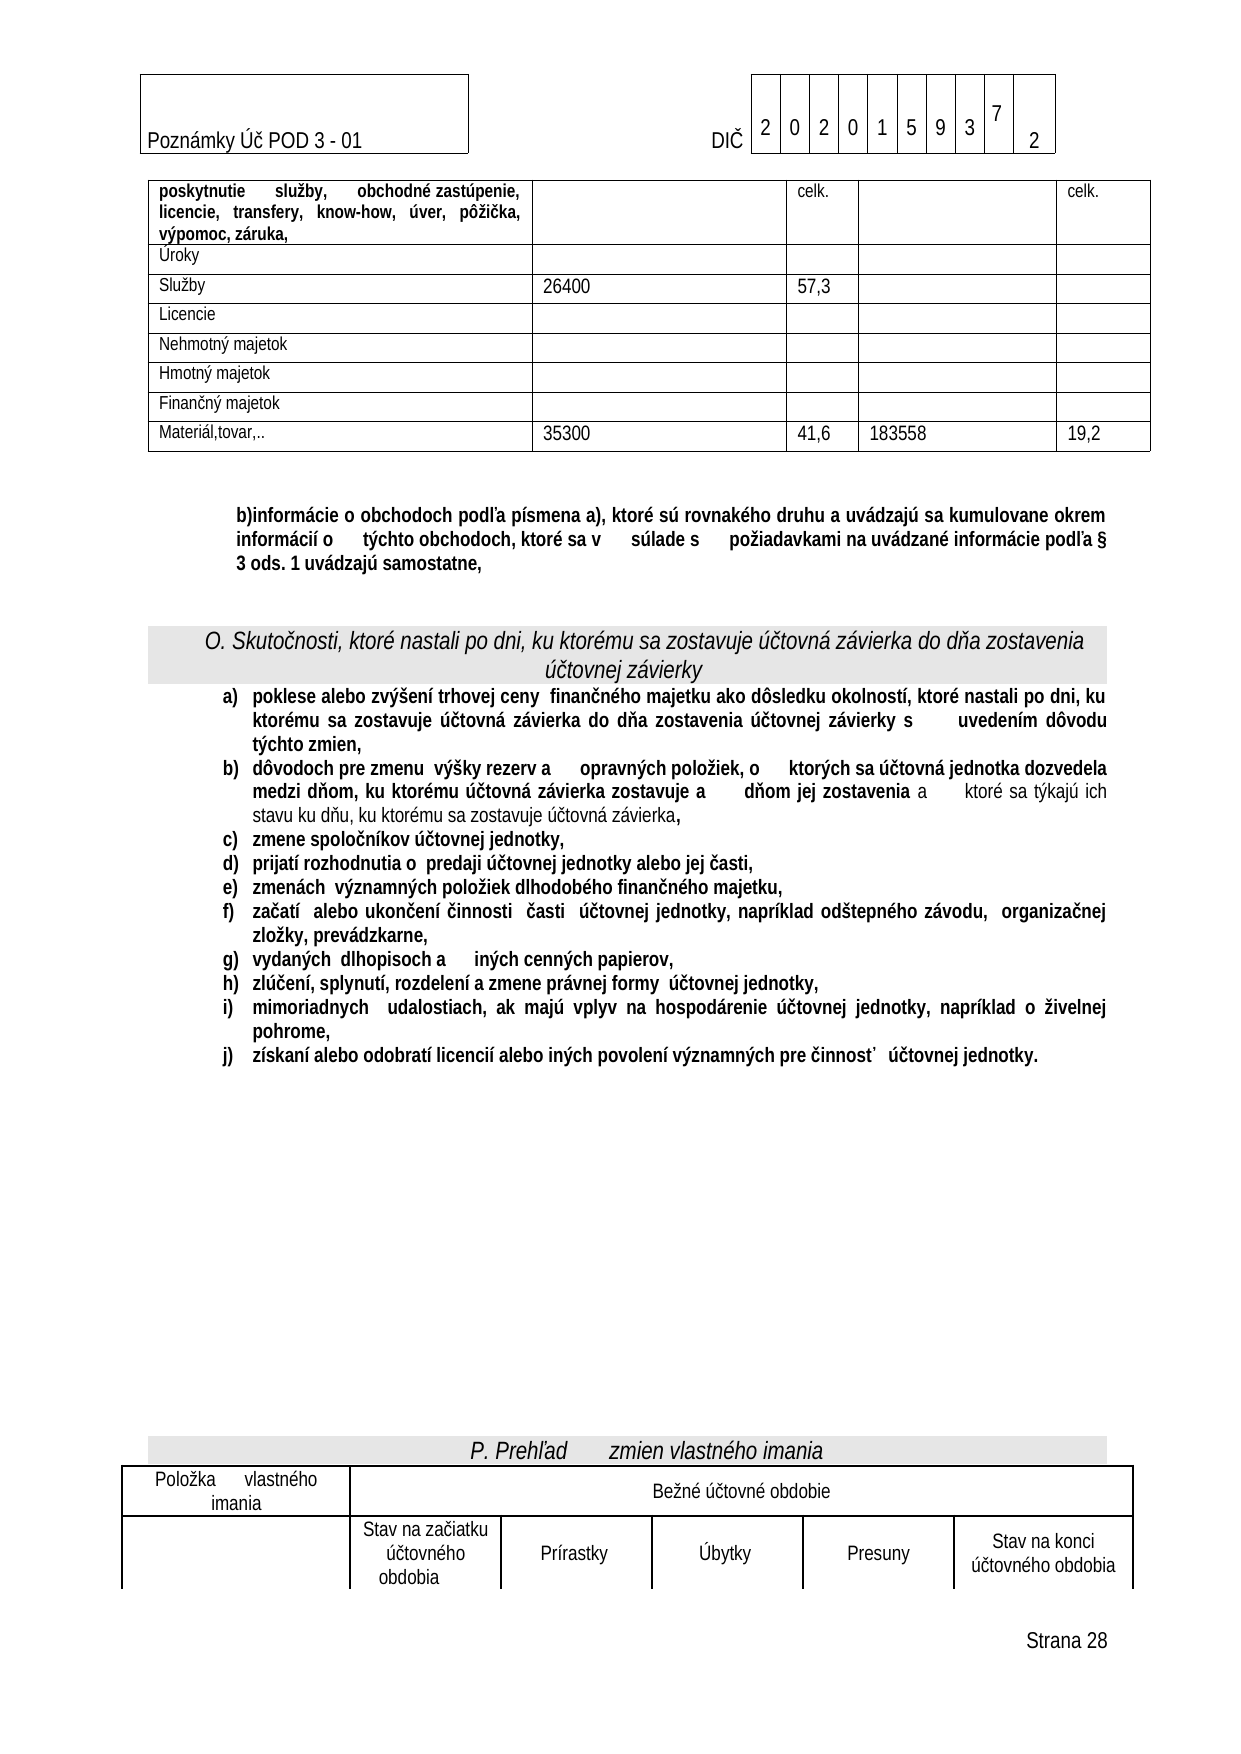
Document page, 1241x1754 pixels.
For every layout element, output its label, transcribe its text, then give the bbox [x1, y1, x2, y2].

table_cell celk. [787, 181, 858, 244]
table_cell [1057, 245, 1150, 274]
table_cell [859, 334, 1056, 362]
table_cell 57,3 [787, 275, 858, 303]
list mimoriadnych udalostiach, ak majú vplyv na hospodárenie účtovnej jednotky, napríklad o živelnej pohrome, [223, 995, 1107, 1043]
list poklese alebo zvýšení trhovej ceny finančného majetku ako dôsledku okolností, ktoré nastali po dni, ku ktorému sa zostavuje účtovná závierka do dňa zostavenia účtovnej závierky s uvedením dôvodu týchto zmien, [223, 684, 1107, 756]
list prijatí rozhodnutia o predaji účtovnej jednotky alebo jej časti, [223, 851, 1107, 875]
table_cell [859, 393, 1056, 421]
list vydaných dlhopisoch a iných cenných papierov, [223, 947, 1107, 971]
table_cell [787, 363, 858, 392]
text P. Prehľad zmien vlastného imania [148, 1436, 1107, 1464]
table_cell Služby [149, 275, 532, 303]
table_cell [859, 275, 1056, 303]
table_cell [533, 181, 786, 244]
table_cell [1057, 304, 1150, 333]
table_cell [787, 245, 858, 274]
table_cell [787, 304, 858, 333]
list získaní alebo odobratí licencií alebo iných povolení významných pre činnosť účtovnej jednotky. [223, 1043, 1107, 1067]
table_cell [787, 334, 858, 362]
text O. Skutočnosti, ktoré nastali po dni, ku ktorému sa zostavuje účtovná závierka do dňa zostavenia účtovnej závierky [148, 626, 1107, 684]
table_cell [859, 181, 1056, 244]
table_cell [533, 334, 786, 362]
table_cell [859, 304, 1056, 333]
table_cell [123, 1517, 349, 1588]
table_cell [1057, 363, 1150, 392]
table_cell [1057, 275, 1150, 303]
list začatí alebo ukončení činnosti časti účtovnej jednotky, napríklad odštepného závodu, organizačnej zložky, prevádzkarne, [223, 899, 1107, 947]
table_cell Nehmotný majetok [149, 334, 532, 362]
table_cell 26400 [533, 275, 786, 303]
list zlúčení, splynutí, rozdelení a zmene právnej formy účtovnej jednotky, [223, 971, 1107, 995]
table_cell [787, 393, 858, 421]
table_cell 35300 [533, 422, 786, 451]
table_cell [859, 363, 1056, 392]
table_cell 183558 [859, 422, 1056, 451]
table_cell [1057, 393, 1150, 421]
table_cell [533, 363, 786, 392]
list dôvodoch pre zmenu výšky rezerv a opravných položiek, o ktorých sa účtovná jednotka dozvedela medzi dňom, ku ktorému účtovná závierka zostavuje a dňom jej zostavenia a ktoré sa týkajú ich stavu ku dňu, ku ktorému sa zostavuje účtovná závierka, [223, 756, 1107, 827]
table_cell Hmotný majetok [149, 363, 532, 392]
table_cell [533, 245, 786, 274]
table_cell Stav na konci účtovného obdobia [955, 1517, 1132, 1588]
table_cell [1057, 334, 1150, 362]
table_header Bežné účtovné obdobie [351, 1467, 1132, 1514]
table_cell Finančný majetok [149, 393, 532, 421]
text b)informácie o obchodoch podľa písmena a), ktoré sú rovnakého druhu a uvádzajú sa kumulovane okrem informácií o týchto obchodoch, ktoré sa v súlade s požiadavkami na uvádzané informácie podľa § 3 ods. 1 uvádzajú samostatne, [236, 503, 1107, 575]
table_cell Stav na začiatku účtovného obdobia [351, 1517, 500, 1588]
table_cell [533, 393, 786, 421]
table_cell [533, 304, 786, 333]
table_cell Úbytky [653, 1517, 802, 1588]
table_cell Presuny [804, 1517, 953, 1588]
table_cell Materiál,tovar,.. [149, 422, 532, 451]
table_cell 19,2 [1057, 422, 1150, 451]
table_cell Prírastky [502, 1517, 651, 1588]
table_cell Úroky [149, 245, 532, 274]
table_cell poskytnutie služby, obchodné zastúpenie, licencie, transfery, know-how, úver, pôžička, výpomoc, záruka, [149, 181, 532, 244]
table_cell Licencie [149, 304, 532, 333]
table_cell [859, 245, 1056, 274]
table_cell 41,6 [787, 422, 858, 451]
list zmenách významných položiek dlhodobého finančného majetku, [223, 875, 1107, 899]
list zmene spoločníkov účtovnej jednotky, [223, 827, 1107, 851]
table_header Položka vlastného imania [123, 1467, 349, 1514]
table_cell celk. [1057, 181, 1150, 244]
